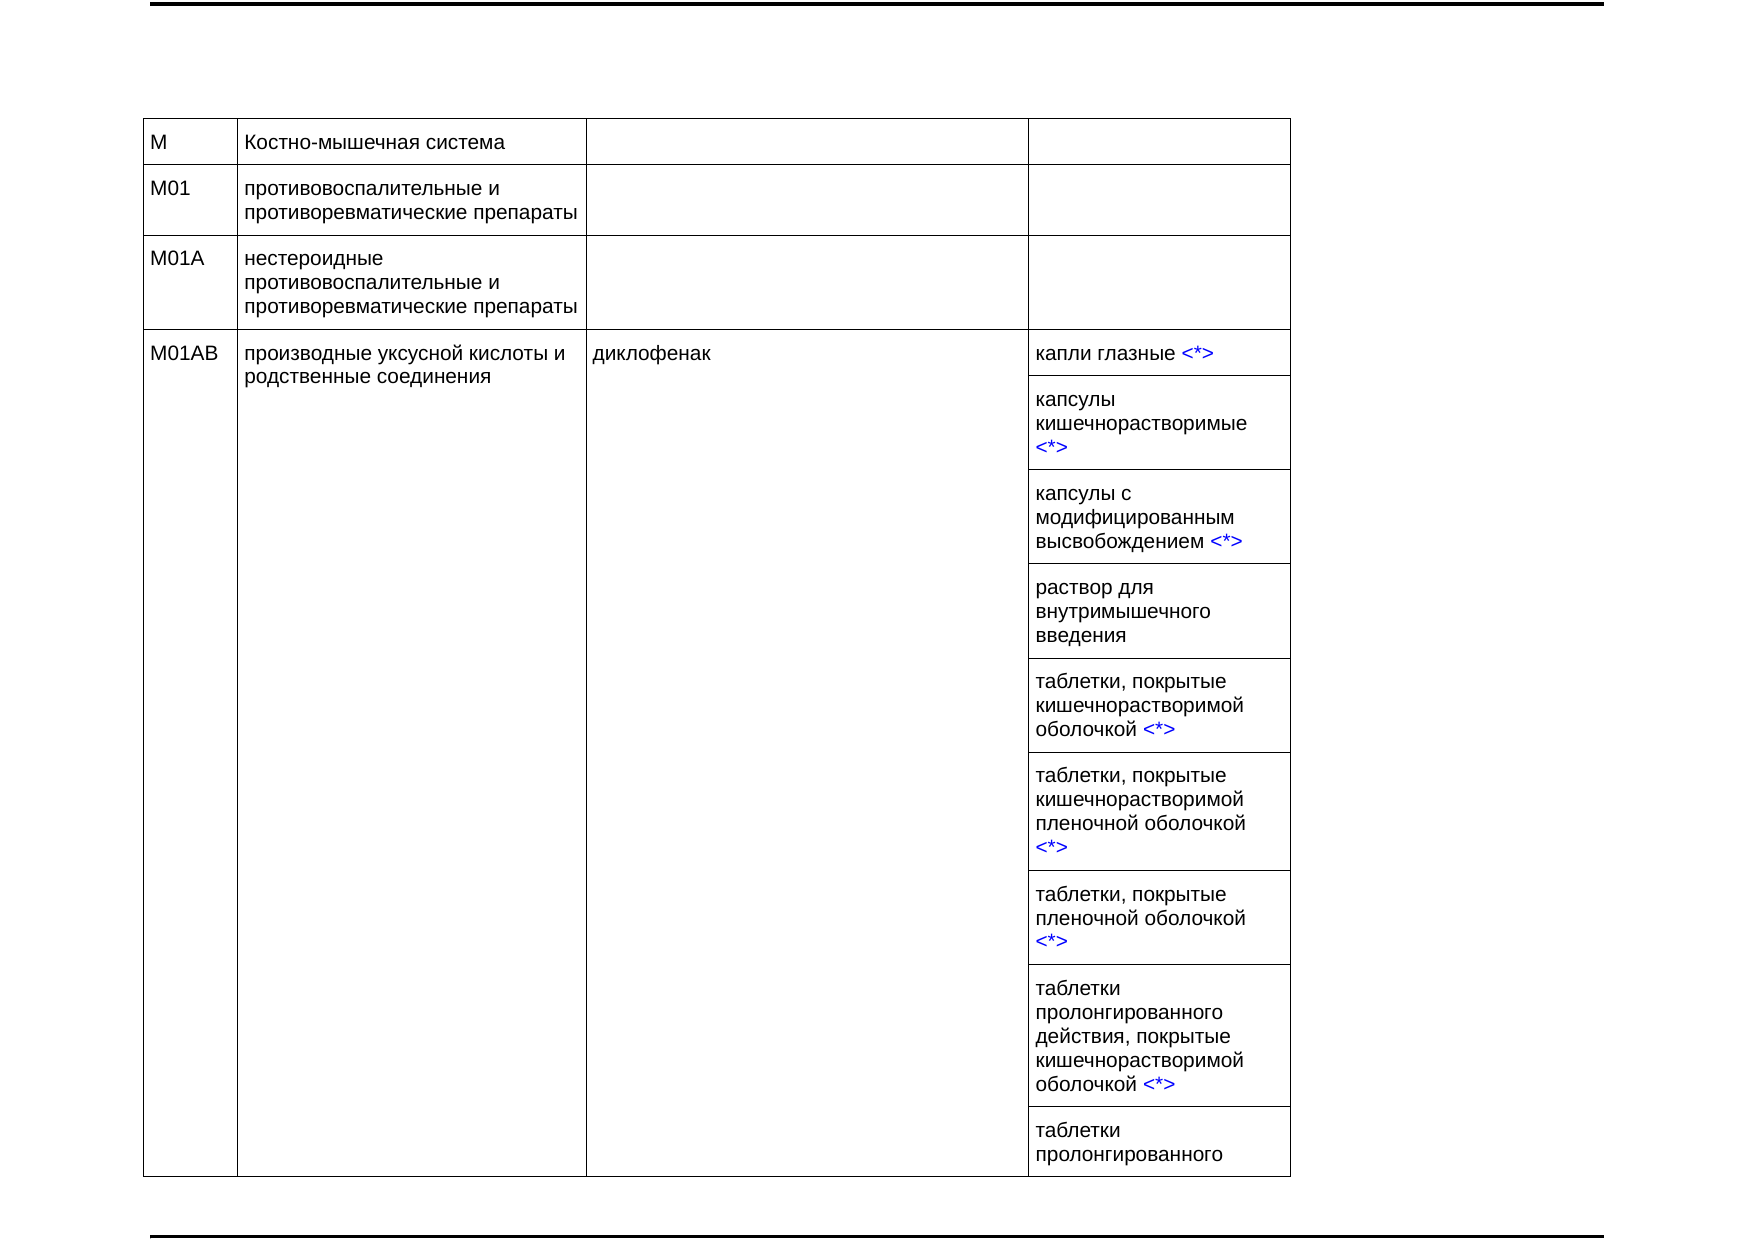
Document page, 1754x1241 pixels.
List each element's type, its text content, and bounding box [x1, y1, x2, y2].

table_cell капсулы кишечнорастворимые <*> [1029, 376, 1290, 469]
table_cell M01A [144, 236, 237, 329]
table_cell таблетки, покрытые пленочной оболочкой <*> [1029, 871, 1290, 964]
table_cell производные уксусной кислоты и родственные соединения [238, 330, 586, 1176]
table_cell [587, 236, 1028, 329]
table_cell [1029, 165, 1290, 234]
table_cell Костно-мышечная система [238, 119, 586, 164]
table_cell M01 [144, 165, 237, 234]
table_cell капсулы с модифицированным высвобождением <*> [1029, 470, 1290, 563]
table_cell раствор для внутримышечного введения [1029, 564, 1290, 657]
table_cell капли глазные <*> [1029, 330, 1290, 375]
table_cell [587, 165, 1028, 234]
table_cell [587, 119, 1028, 164]
table_cell таблетки, покрытые кишечнорастворимой оболочкой <*> [1029, 659, 1290, 752]
table_cell таблетки пролонгированного действия, покрытые кишечнорастворимой оболочкой <*> [1029, 965, 1290, 1106]
table_cell [1029, 119, 1290, 164]
table_cell противовоспалительные и противоревматические препараты [238, 165, 586, 234]
table_cell таблетки пролонгированного [1029, 1107, 1290, 1176]
table_cell M01AB [144, 330, 237, 1176]
table_cell диклофенак [587, 330, 1028, 1176]
table_cell нестероидные противовоспалительные и противоревматические препараты [238, 236, 586, 329]
table_cell [1029, 236, 1290, 329]
table_cell M [144, 119, 237, 164]
table_cell таблетки, покрытые кишечнорастворимой пленочной оболочкой <*> [1029, 753, 1290, 870]
